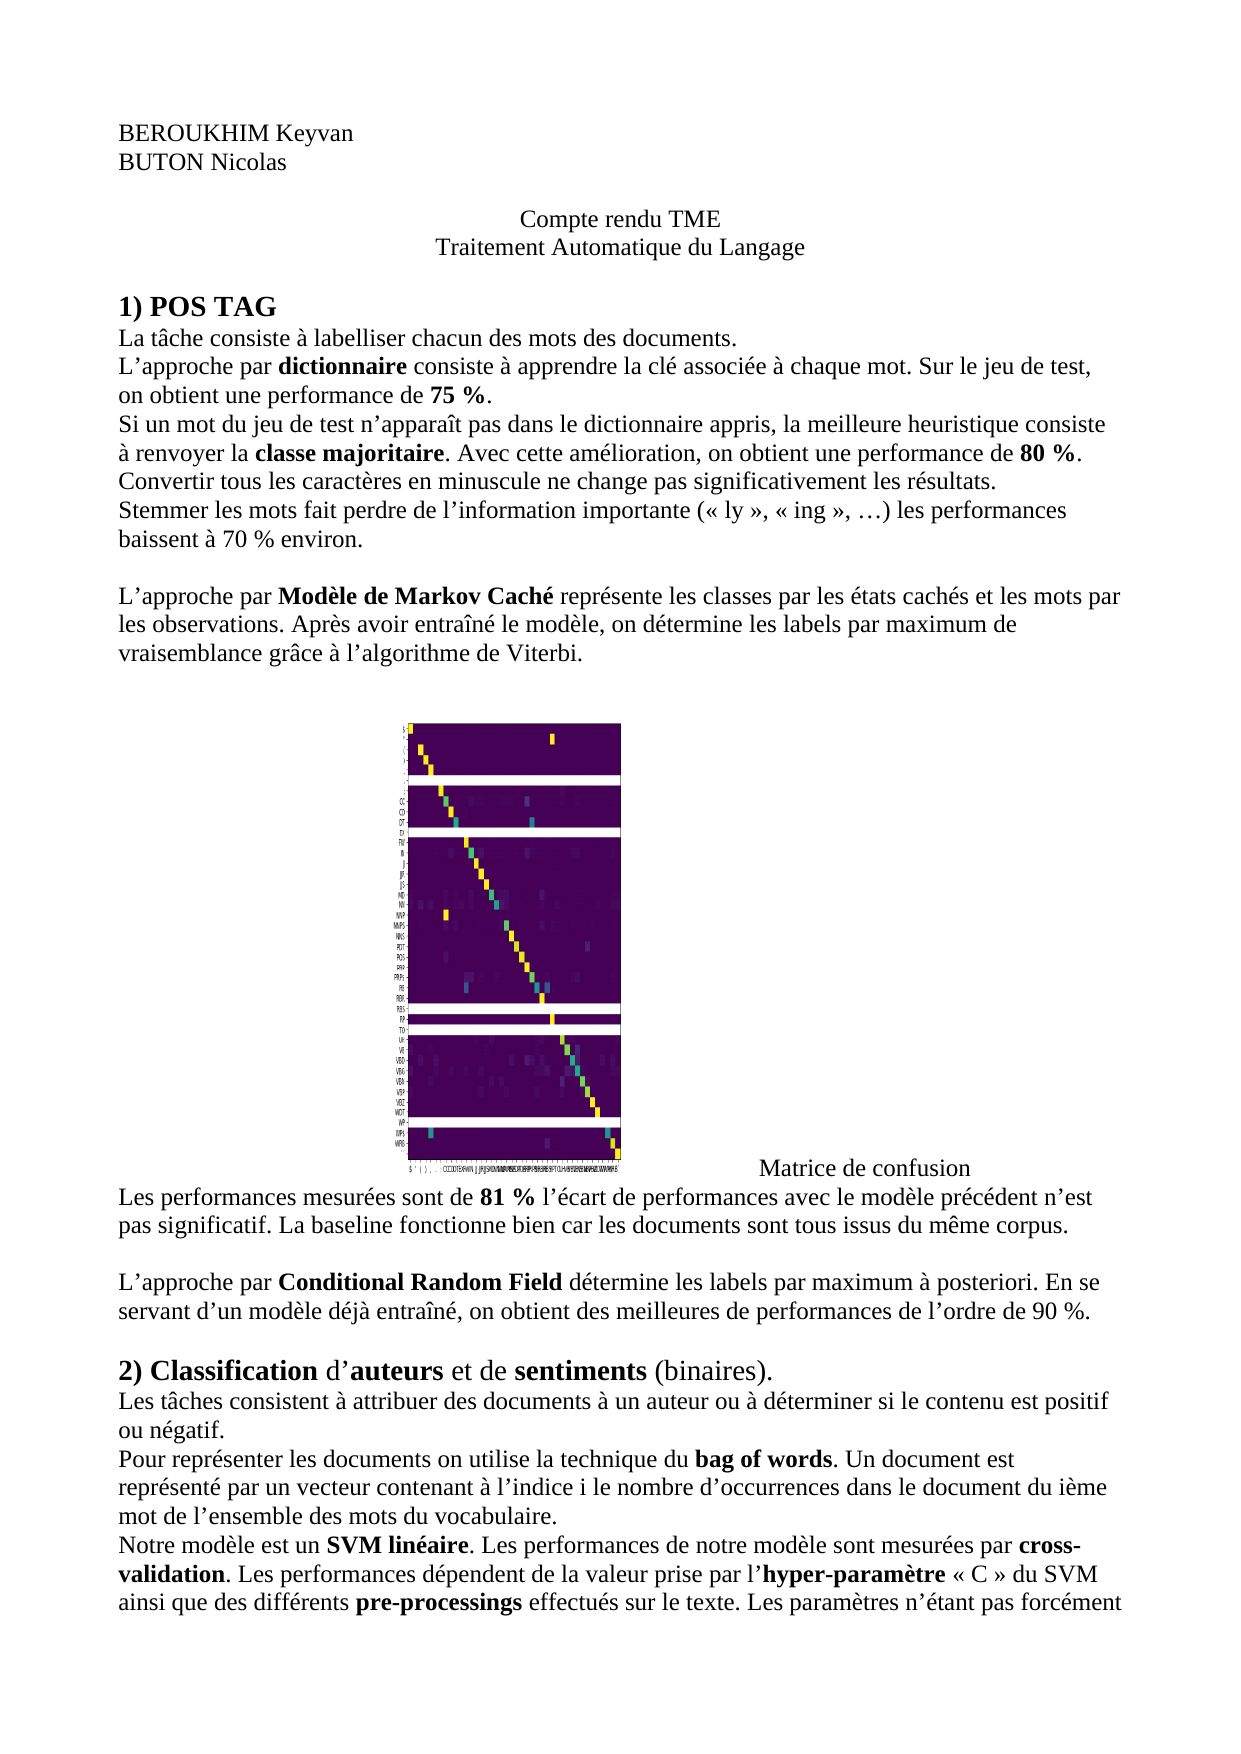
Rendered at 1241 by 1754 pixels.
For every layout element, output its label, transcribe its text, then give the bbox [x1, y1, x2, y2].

text Les tâches consistent à attribuer des documents à un auteur ou à déterminer si le contenu est positif ou négatif. [118, 1386, 1122, 1444]
text Traitement Automatique du Langage [118, 232, 1122, 261]
text Pour représenter les documents on utilise la technique du bag of words. Un document est représenté par un vecteur contenant à l’indice i le nombre d’occurrences dans le document du ième mot de l’ensemble des mots du vocabulaire. [118, 1444, 1122, 1530]
text Stemmer les mots fait perdre de l’information importante (« ly », « ing », …) les performances baissent à 70 % environ. [118, 495, 1122, 553]
text 2) Classification d’auteurs et de sentiments (binaires). [118, 1353, 1122, 1386]
text L’approche par Modèle de Markov Caché représente les classes par les états cachés et les mots par les observations. Après avoir entraîné le modèle, on détermine les labels par maximum de vraisemblance grâce à l’algorithme de Viterbi. [118, 581, 1122, 667]
text 1) POS TAG [118, 289, 1122, 323]
text Si un mot du jeu de test n’apparaît pas dans le dictionnaire appris, la meilleure heuristique consiste à renvoyer la classe majoritaire. Avec cette amélioration, on obtient une performance de 80 %. [118, 409, 1122, 466]
text L’approche par Conditional Random Field détermine les labels par maximum à posteriori. En se servant d’un modèle déjà entraîné, on obtient des meilleures de performances de l’ordre de 90 %. [118, 1267, 1122, 1325]
text La tâche consiste à labelliser chacun des mots des documents. [118, 323, 1122, 351]
text Notre modèle est un SVM linéaire. Les performances de notre modèle sont mesurées par cross-validation. Les performances dépendent de la valeur prise par l’hyper-paramètre « C » du SVM ainsi que des différents pre-processings effectués sur le texte. Les paramètres n’étant pas forcément [118, 1530, 1122, 1616]
text Matrice de confusion [118, 695, 1122, 1182]
text Convertir tous les caractères en minuscule ne change pas significativement les résultats. [118, 466, 1122, 495]
text BUTON Nicolas [118, 147, 1122, 176]
text BEROUKHIM Keyvan [118, 118, 1122, 147]
text Les performances mesurées sont de 81 % l’écart de performances avec le modèle précédent n’est pas significatif. La baseline fonctionne bien car les documents sont tous issus du même corpus. [118, 1182, 1122, 1239]
text L’approche par dictionnaire consiste à apprendre la clé associée à chaque mot. Sur le jeu de test, on obtient une performance de 75 %. [118, 351, 1122, 409]
text Compte rendu TME [118, 204, 1122, 232]
